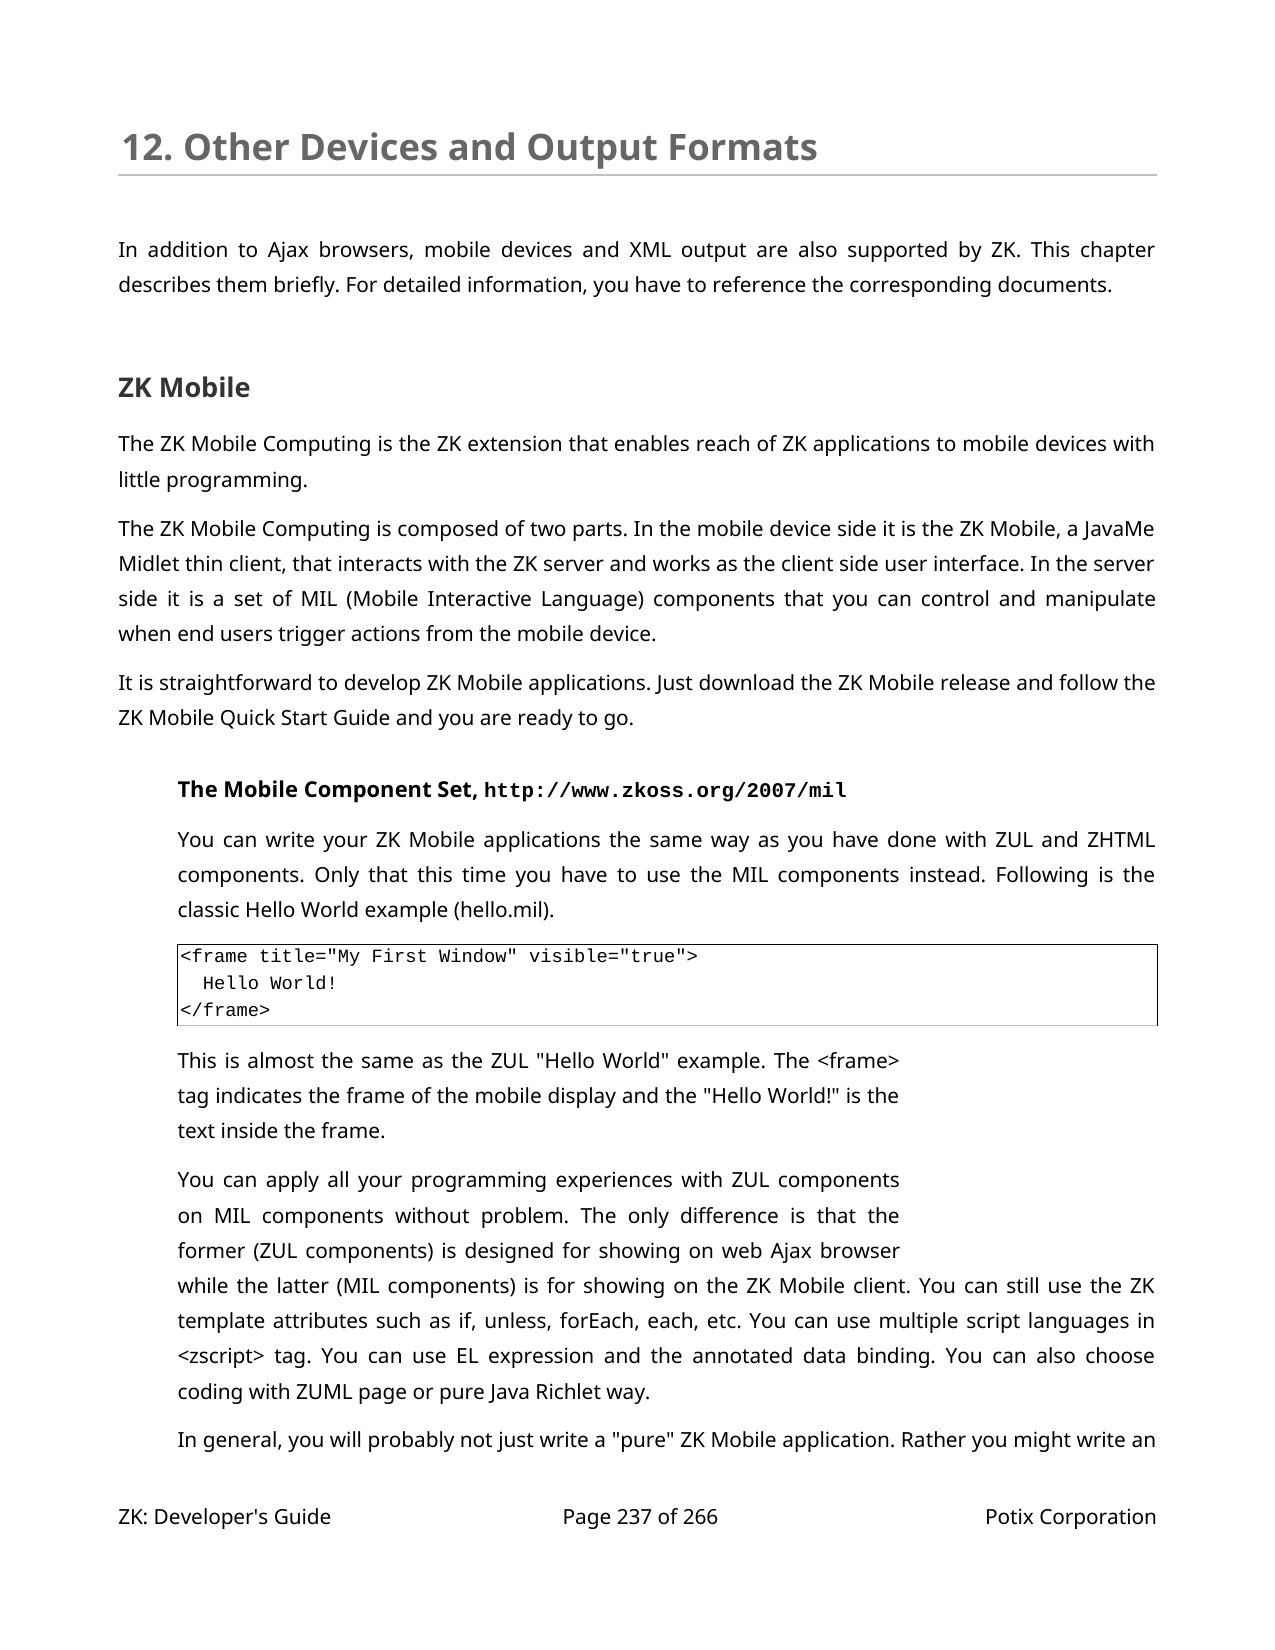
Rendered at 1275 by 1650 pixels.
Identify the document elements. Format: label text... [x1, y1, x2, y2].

text You can write your ZK Mobile applications the same way as you have done with ZUL and ZHTML components. Only that this time you have to use the MIL components instead. Following is the classic Hello World example (hello.mil). [177, 825, 1157, 923]
text In general, you will probably not just write a "pure" ZK Mobile application. Rather you might write an [177, 1426, 1157, 1454]
text Hello World! [178, 971, 1157, 995]
text <frame title="My First Window" visible="true"> [178, 945, 1157, 968]
text The ZK Mobile Computing is the ZK extension that enables reach of ZK applications to mobile devices with little programming. [118, 429, 1157, 493]
text You can apply all your programming experiences with ZUL components on MIL components without problem. The only difference is that the former (ZUL components) is designed for showing on web Ajax browser while the latter (MIL components) is for showing on the ZK Mobile client. You can still use the ZK template attributes such as if, unless, forEach, each, etc. You can use multiple script languages in <zscript> tag. You can use EL expression and the annotated data binding. You can also choose coding with ZUML page or pure Java Richlet way. [177, 1166, 1157, 1405]
text This is almost the same as the ZUL "Hello World" example. The <frame> tag indicates the frame of the mobile display and the "Hello World!" is the text inside the frame. [177, 1046, 1157, 1145]
text It is straightforward to develop ZK Mobile applications. Just download the ZK Mobile release and follow the ZK Mobile Quick Start Guide and you are ready to go. [118, 668, 1157, 732]
subtitle ZK Mobile [118, 369, 1157, 406]
text </frame> [178, 998, 1157, 1025]
text The ZK Mobile Computing is composed of two parts. In the mobile device side it is the ZK Mobile, a JavaMe Midlet thin client, that interacts with the ZK server and works as the client side user interface. In the server side it is a set of MIL (Mobile Interactive Language) components that you can control and manipulate when end users trigger actions from the mobile device. [118, 514, 1157, 647]
subtitle The Mobile Component Set, http://www.zkoss.org/2007/mil [177, 774, 1157, 804]
subtitle 12. Other Devices and Output Formats [118, 118, 1157, 174]
text In addition to Ajax browsers, mobile devices and XML output are also supported by ZK. This chapter describes them briefly. For detailed information, you have to reference the corresponding documents. [118, 235, 1157, 298]
